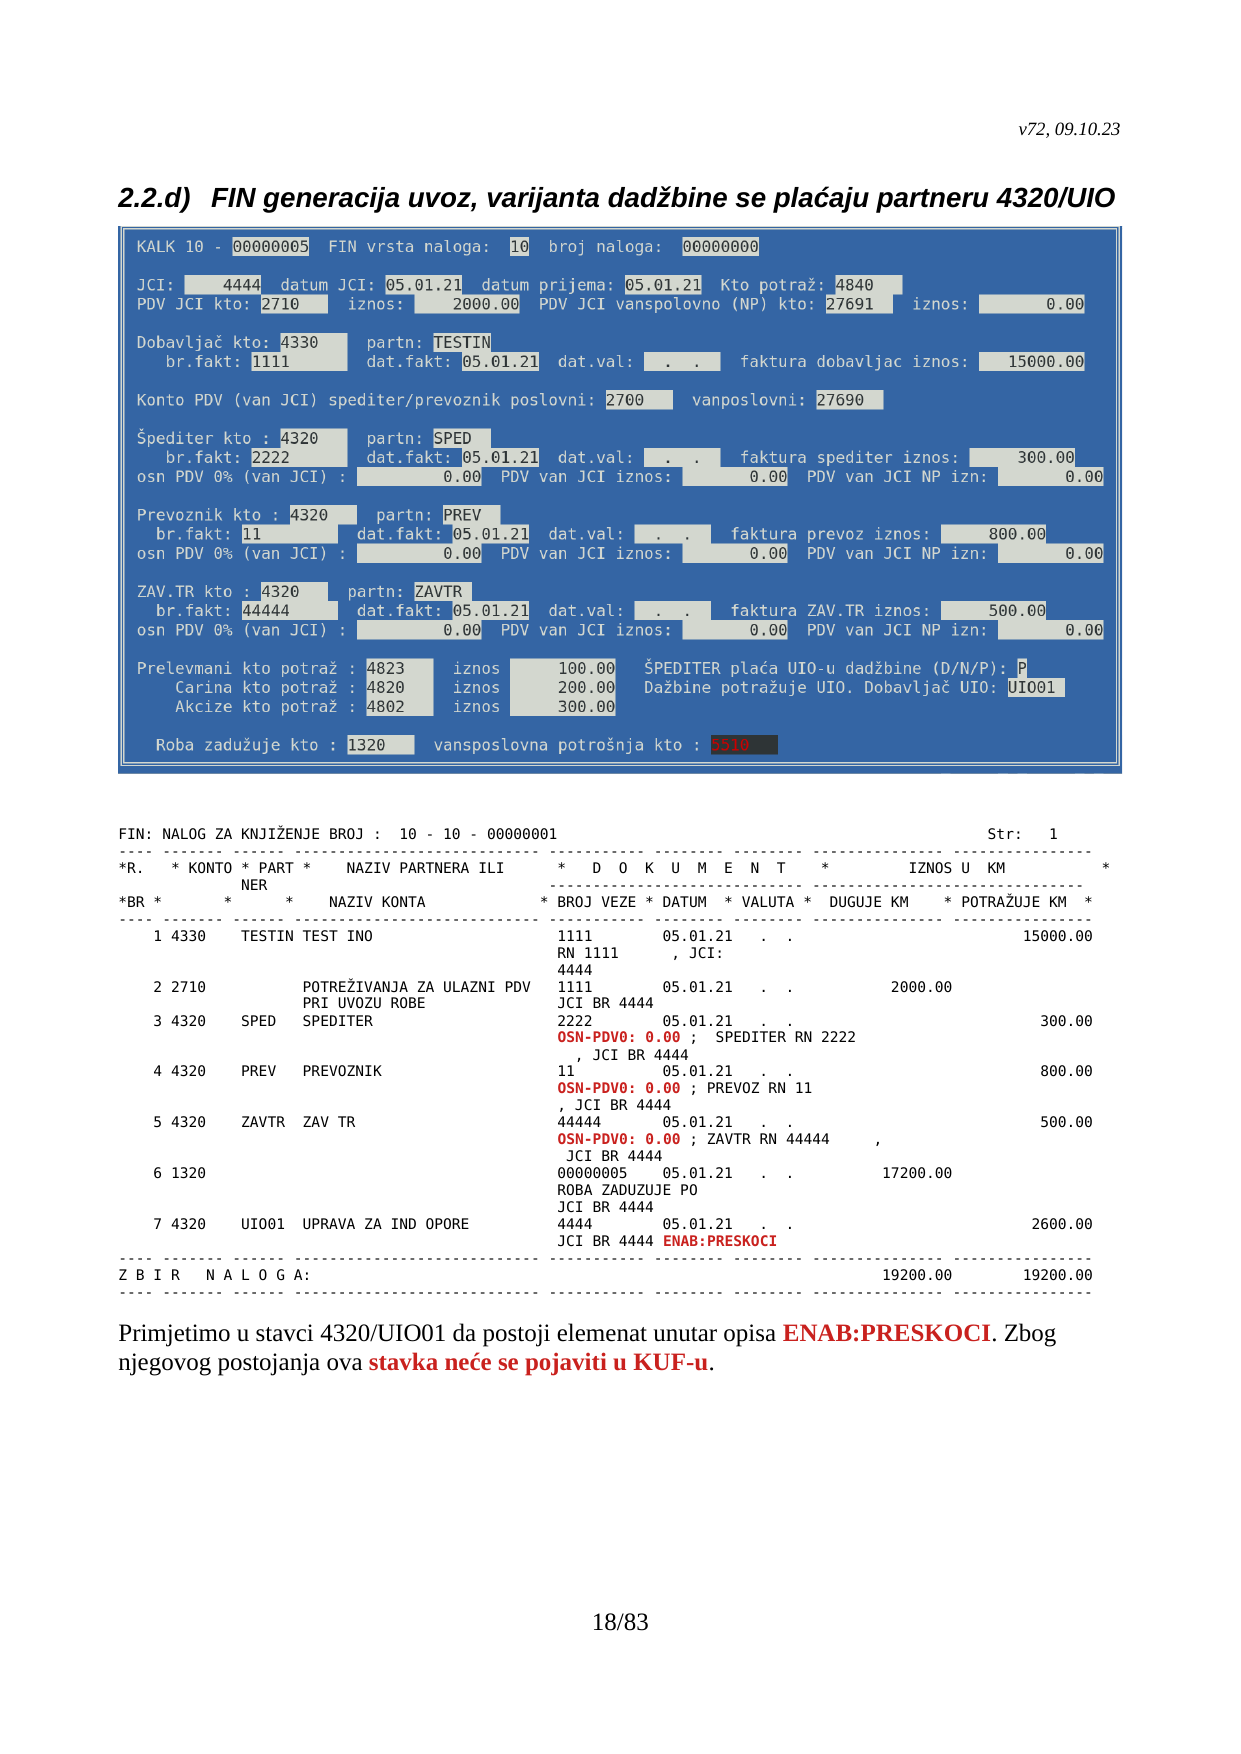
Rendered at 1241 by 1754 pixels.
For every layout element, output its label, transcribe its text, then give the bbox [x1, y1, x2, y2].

text ---- ------- ------ ---------------------------- ----------- -------- -------- --------------- ---------------- [118, 843, 1122, 859]
text 5 4320 ZAVTR ZAV TR 44444 05.01.21 . . 500.00 [118, 1114, 1122, 1131]
text ---- ------- ------ ---------------------------- ----------- -------- -------- --------------- ---------------- [118, 911, 1122, 927]
text NER ----------------------------- ------------------------------- [118, 877, 1122, 893]
text PRI UVOZU ROBE JCI BR 4444 [118, 995, 1122, 1012]
text 3 4320 SPED SPEDITER 2222 05.01.21 . . 300.00 [118, 1012, 1122, 1029]
text JCI BR 4444 ENAB:PRESKOCI [118, 1233, 1122, 1250]
text OSN-PDV0: 0.00 ; SPEDITER RN 2222 [118, 1029, 1122, 1046]
text , JCI BR 4444 [118, 1097, 1122, 1114]
text FIN: NALOG ZA KNJIŽENJE BROJ : 10 - 10 - 00000001 Str: 1 [118, 826, 1122, 843]
text 4 4320 PREV PREVOZNIK 11 05.01.21 . . 800.00 [118, 1063, 1122, 1080]
text 7 4320 UIO01 UPRAVA ZA IND OPORE 4444 05.01.21 . . 2600.00 [118, 1216, 1122, 1233]
text 6 1320 00000005 05.01.21 . . 17200.00 [118, 1165, 1122, 1182]
text Primjetimo u stavci 4320/UIO01 da postoji elemenat unutar opisa ENAB:PRESKOCI. Zbog njegovog postojanja ova stavka neće se pojaviti u KUF-u. [118, 1318, 1122, 1376]
text RN 1111 , JCI: [118, 944, 1122, 961]
text JCI BR 4444 [118, 1148, 1122, 1165]
text ROBA ZADUZUJE PO [118, 1182, 1122, 1199]
text 2 2710 POTREŽIVANJA ZA ULAZNI PDV 1111 05.01.21 . . 2000.00 [118, 978, 1122, 995]
text 1 4330 TESTIN TEST INO 1111 05.01.21 . . 15000.00 [118, 927, 1122, 944]
text JCI BR 4444 [118, 1199, 1122, 1216]
text ---- ------- ------ ---------------------------- ----------- -------- -------- --------------- ---------------- [118, 1284, 1122, 1301]
text *BR * * * NAZIV KONTA * BROJ VEZE * DATUM * VALUTA * DUGUJE KM * POTRAŽUJE KM * [118, 893, 1122, 911]
text Z B I R N A L O G A: 19200.00 19200.00 [118, 1267, 1122, 1284]
text OSN-PDV0: 0.00 ; ZAVTR RN 44444 , [118, 1131, 1122, 1148]
text 4444 [118, 961, 1122, 978]
text *R. * KONTO * PART * NAZIV PARTNERA ILI * D O K U M E N T * IZNOS U KM * [118, 859, 1122, 877]
subtitle FIN generacija uvoz, varijanta dadžbine se plaćaju partneru 4320/UIO [118, 182, 1122, 213]
text , JCI BR 4444 [118, 1046, 1122, 1063]
text ---- ------- ------ ---------------------------- ----------- -------- -------- --------------- ---------------- [118, 1250, 1122, 1267]
picture [118, 226, 1123, 774]
text OSN-PDV0: 0.00 ; PREVOZ RN 11 [118, 1080, 1122, 1097]
